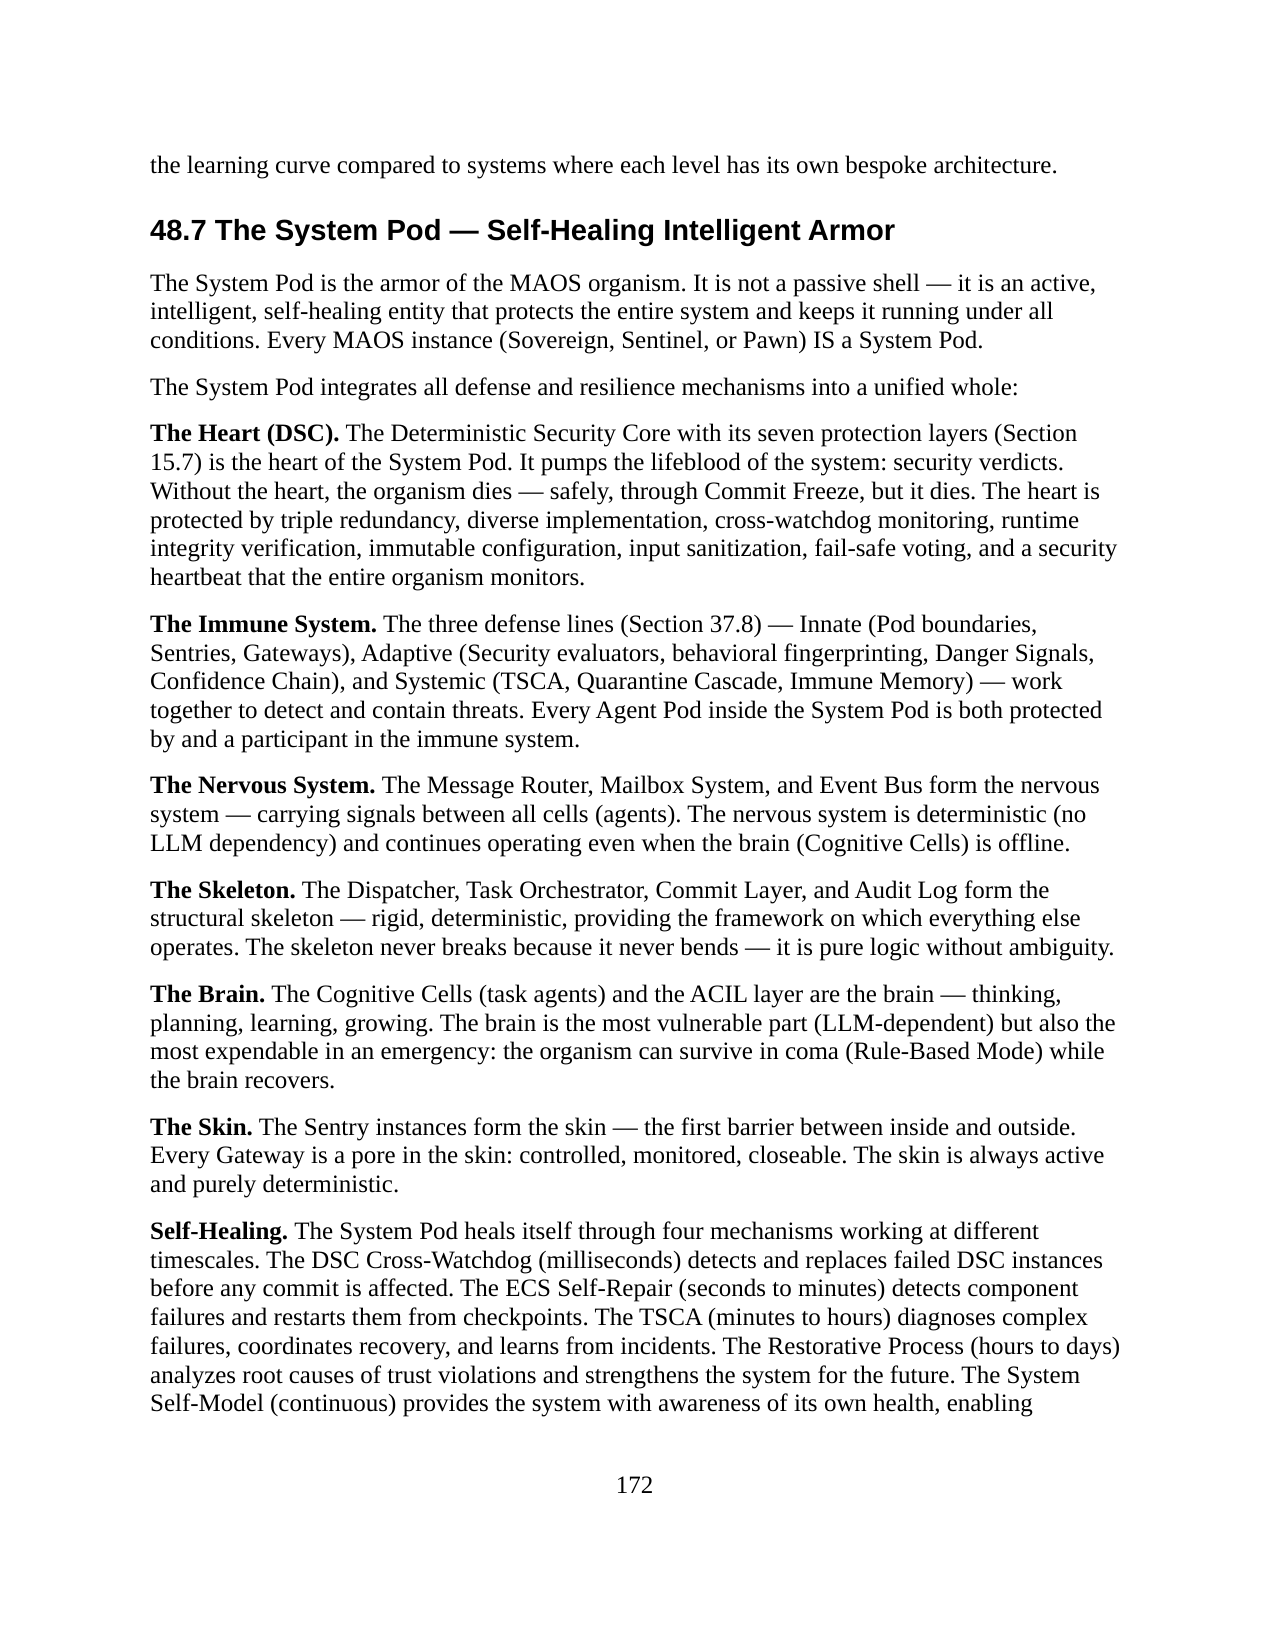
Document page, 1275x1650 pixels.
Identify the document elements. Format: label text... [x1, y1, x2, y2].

text The Skin. The Sentry instances form the skin — the first barrier between inside and outside. Every Gateway is a pore in the skin: controlled, monitored, closeable. The skin is always active and purely deterministic. [150, 1112, 1125, 1198]
text The Brain. The Cognitive Cells (task agents) and the ACIL layer are the brain — thinking, planning, learning, growing. The brain is the most vulnerable part (LLM-dependent) but also the most expendable in an emergency: the organism can survive in coma (Rule-Based Mode) while the brain recovers. [150, 979, 1125, 1094]
text The Immune System. The three defense lines (Section 37.8) — Innate (Pod boundaries, Sentries, Gateways), Adaptive (Security evaluators, behavioral fingerprinting, Danger Signals, Confidence Chain), and Systemic (TSCA, Quarantine Cascade, Immune Memory) — work together to detect and contain threats. Every Agent Pod inside the System Pod is both protected by and a participant in the immune system. [150, 609, 1125, 753]
text Self-Healing. The System Pod heals itself through four mechanisms working at different timescales. The DSC Cross-Watchdog (milliseconds) detects and replaces failed DSC instances before any commit is affected. The ECS Self-Repair (seconds to minutes) detects component failures and restarts them from checkpoints. The TSCA (minutes to hours) diagnoses complex failures, coordinates recovery, and learns from incidents. The Restorative Process (hours to days) analyzes root causes of trust violations and strengthens the system for the future. The System Self-Model (continuous) provides the system with awareness of its own health, enabling [150, 1216, 1125, 1417]
subtitle 48.7 The System Pod — Self-Healing Intelligent Armor [150, 213, 1125, 246]
text The Nervous System. The Message Router, Mailbox System, and Event Bus form the nervous system — carrying signals between all cells (agents). The nervous system is deterministic (no LLM dependency) and continues operating even when the brain (Cognitive Cells) is offline. [150, 771, 1125, 857]
text the learning curve compared to systems where each level has its own bespoke architecture. [150, 150, 1125, 179]
text The System Pod is the armor of the MAOS organism. It is not a passive shell — it is an active, intelligent, self-healing entity that protects the entire system and keeps it running under all conditions. Every MAOS instance (Sovereign, Sentinel, or Pawn) IS a System Pod. [150, 268, 1125, 354]
text The System Pod integrates all defense and resilience mechanisms into a unified whole: [150, 372, 1125, 401]
text The Skeleton. The Dispatcher, Task Orchestrator, Commit Layer, and Audit Log form the structural skeleton — rigid, deterministic, providing the framework on which everything else operates. The skeleton never breaks because it never bends — it is pure logic without ambiguity. [150, 875, 1125, 961]
text The Heart (DSC). The Deterministic Security Core with its seven protection layers (Section 15.7) is the heart of the System Pod. It pumps the lifeblood of the system: security verdicts. Without the heart, the organism dies — safely, through Commit Freeze, but it dies. The heart is protected by triple redundancy, diverse implementation, cross-watchdog monitoring, runtime integrity verification, immutable configuration, input sanitization, fail-safe voting, and a security heartbeat that the entire organism monitors. [150, 418, 1125, 591]
